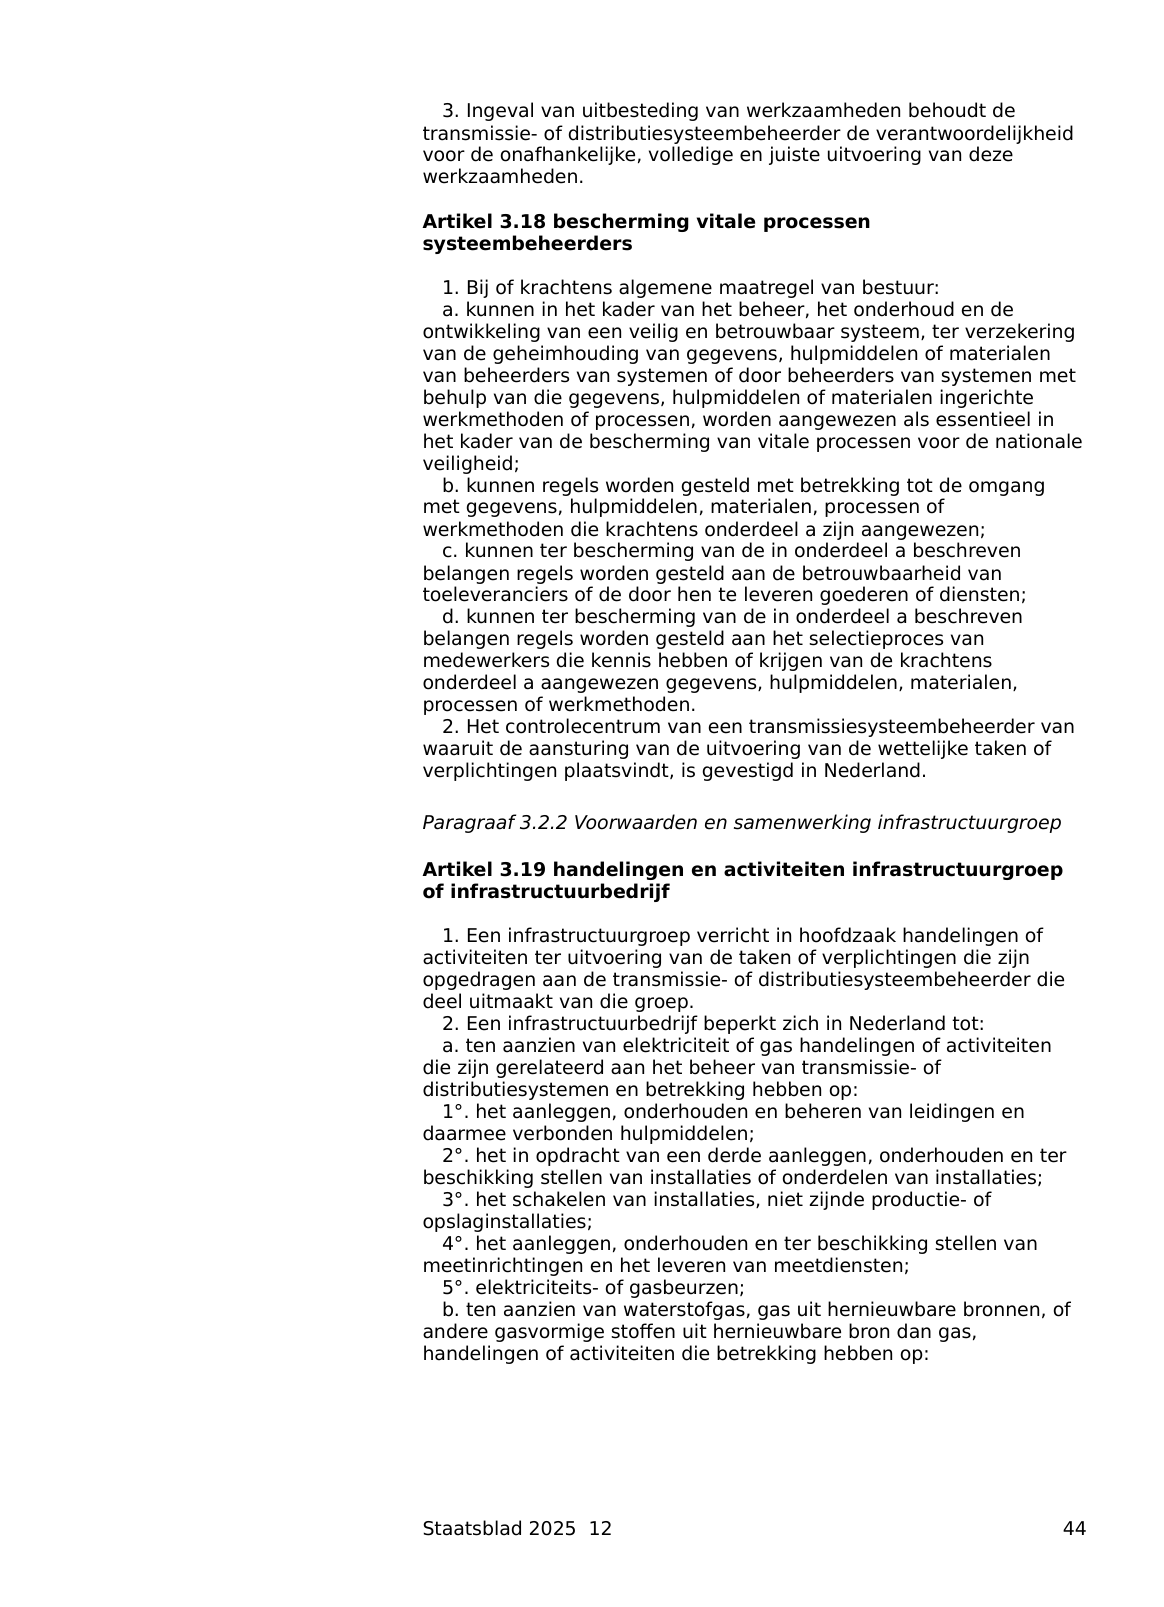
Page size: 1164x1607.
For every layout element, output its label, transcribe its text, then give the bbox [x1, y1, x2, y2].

text b. ten aanzien van waterstofgas, gas uit hernieuwbare bronnen, of andere gasvormige stoffen uit hernieuwbare bron dan gas, handelingen of activiteiten die betrekking hebben op: [422, 1299, 1087, 1365]
text 1. Een infrastructuurgroep verricht in hoofdzaak handelingen of activiteiten ter uitvoering van de taken of verplichtingen die zijn opgedragen aan de transmissie- of distributiesysteembeheerder die deel uitmaakt van die groep. [422, 925, 1087, 1013]
text 2°. het in opdracht van een derde aanleggen, onderhouden en ter beschikking stellen van installaties of onderdelen van installaties; [422, 1145, 1087, 1189]
text 3°. het schakelen van installaties, niet zijnde productie- of opslaginstallaties; [422, 1189, 1087, 1233]
text 2. Een infrastructuurbedrijf beperkt zich in Nederland tot: [422, 1013, 1087, 1035]
text b. kunnen regels worden gesteld met betrekking tot de omgang met gegevens, hulpmiddelen, materialen, processen of werkmethoden die krachtens onderdeel a zijn aangewezen; [422, 474, 1087, 540]
text 1. Bij of krachtens algemene maatregel van bestuur: [422, 277, 1087, 299]
text d. kunnen ter bescherming van de in onderdeel a beschreven belangen regels worden gesteld aan het selectieproces van medewerkers die kennis hebben of krijgen van de krachtens onderdeel a aangewezen gegevens, hulpmiddelen, materialen, processen of werkmethoden. [422, 606, 1087, 716]
text c. kunnen ter bescherming van de in onderdeel a beschreven belangen regels worden gesteld aan de betrouwbaarheid van toeleveranciers of de door hen te leveren goederen of diensten; [422, 540, 1087, 606]
subtitle Paragraaf 3.2.2 Voorwaarden en samenwerking infrastructuurgroep [422, 812, 1087, 834]
text a. ten aanzien van elektriciteit of gas handelingen of activiteiten die zijn gerelateerd aan het beheer van transmissie- of distributiesystemen en betrekking hebben op: [422, 1035, 1087, 1101]
subtitle Artikel 3.19 handelingen en activiteiten infrastructuurgroep of infrastructuurbedrijf [422, 859, 1087, 903]
text 4°. het aanleggen, onderhouden en ter beschikking stellen van meetinrichtingen en het leveren van meetdiensten; [422, 1233, 1087, 1277]
text a. kunnen in het kader van het beheer, het onderhoud en de ontwikkeling van een veilig en betrouwbaar systeem, ter verzekering van de geheimhouding van gegevens, hulpmiddelen of materialen van beheerders van systemen of door beheerders van systemen met behulp van die gegevens, hulpmiddelen of materialen ingerichte werkmethoden of processen, worden aangewezen als essentieel in het kader van de bescherming van vitale processen voor de nationale veiligheid; [422, 299, 1087, 474]
text 1°. het aanleggen, onderhouden en beheren van leidingen en daarmee verbonden hulpmiddelen; [422, 1101, 1087, 1145]
text 3. Ingeval van uitbesteding van werkzaamheden behoudt de transmissie- of distributiesysteembeheerder de verantwoordelijkheid voor de onafhankelijke, volledige en juiste uitvoering van deze werkzaamheden. [422, 100, 1087, 188]
text 2. Het controlecentrum van een transmissiesysteembeheerder van waaruit de aansturing van de uitvoering van de wettelijke taken of verplichtingen plaatsvindt, is gevestigd in Nederland. [422, 716, 1087, 782]
subtitle Artikel 3.18 bescherming vitale processen systeembeheerders [422, 211, 1087, 254]
text 5°. elektriciteits- of gasbeurzen; [422, 1277, 1087, 1299]
